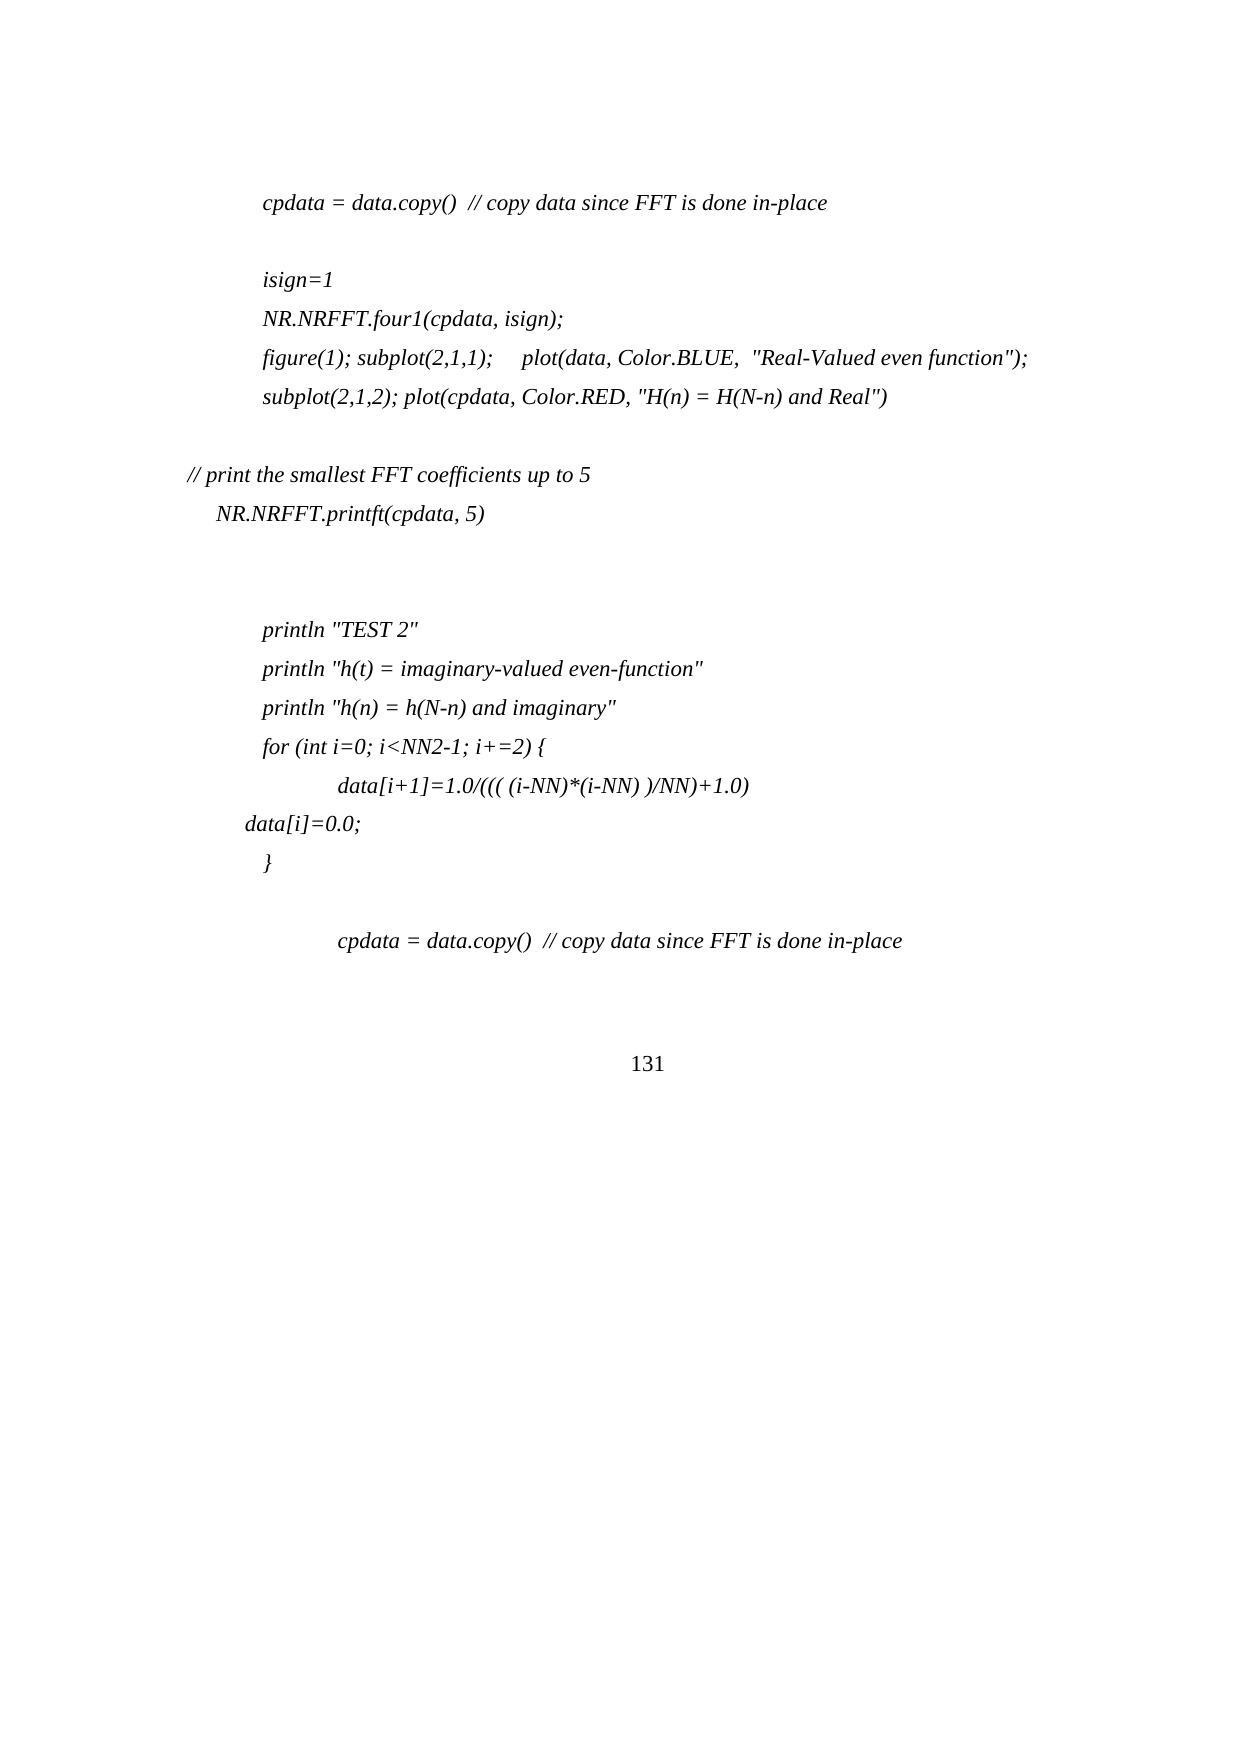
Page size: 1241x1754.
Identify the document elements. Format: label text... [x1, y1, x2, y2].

text println "h(n) = h(N-n) and imaginary" [187, 694, 1108, 720]
text println "h(t) = imaginary-valued even-function" [187, 655, 1108, 681]
text cpdata = data.copy() // copy data since FFT is done in-place [187, 927, 1108, 953]
text } [187, 849, 1108, 876]
text NR.NRFFT.printft(cpdata, 5) [187, 500, 1108, 526]
text subplot(2,1,2); plot(cpdata, Color.RED, "H(n) = H(N-n) and Real") [187, 383, 1108, 409]
text cpdata = data.copy() // copy data since FFT is done in-place [187, 189, 1108, 215]
text NR.NRFFT.four1(cpdata, isign); [187, 305, 1108, 332]
text isign=1 [187, 267, 1108, 293]
text figure(1); subplot(2,1,1); plot(data, Color.BLUE, "Real-Valued even function"); [187, 344, 1108, 371]
text data[i+1]=1.0/((( (i-NN)*(i-NN) )/NN)+1.0) [187, 772, 1108, 798]
text println "TEST 2" [187, 616, 1108, 643]
text for (int i=0; i<NN2-1; i+=2) { [187, 733, 1108, 759]
text // print the smallest FFT coefficients up to 5 [187, 461, 1108, 487]
text data[i]=0.0; [187, 811, 1108, 837]
